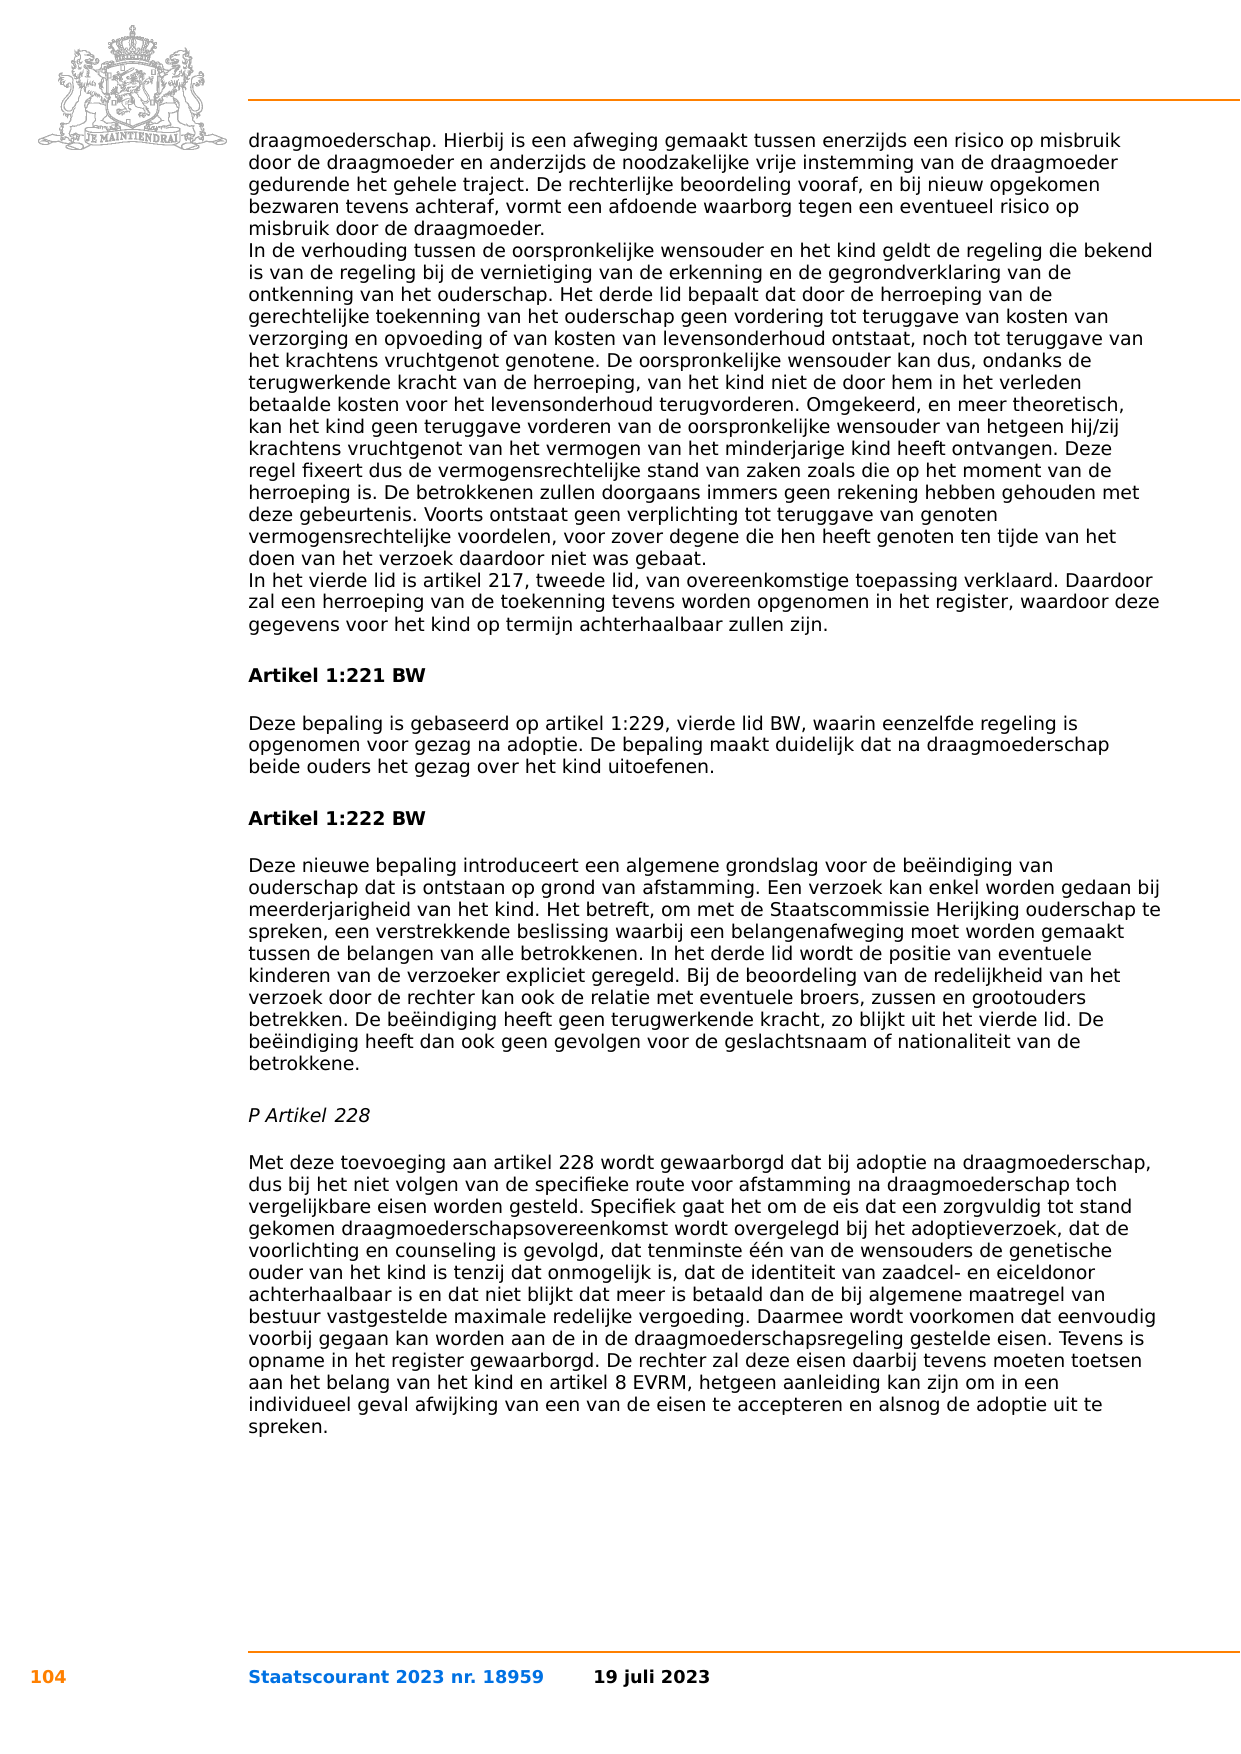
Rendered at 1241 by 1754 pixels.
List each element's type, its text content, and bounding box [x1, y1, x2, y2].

picture [38, 25, 227, 150]
text draagmoederschap. Hierbij is een afweging gemaakt tussen enerzijds een risico op misbruik door de draagmoeder en anderzijds de noodzakelijke vrije instemming van de draagmoeder gedurende het gehele traject. De rechterlijke beoordeling vooraf, en bij nieuw opgekomen bezwaren tevens achteraf, vormt een afdoende waarborg tegen een eventueel risico op misbruik door de draagmoeder. [248, 130, 1163, 240]
subtitle P Artikel 228 [248, 1105, 1163, 1127]
text Deze nieuwe bepaling introduceert een algemene grondslag voor de beëindiging van ouderschap dat is ontstaan op grond van afstamming. Een verzoek kan enkel worden gedaan bij meerderjarigheid van het kind. Het betreft, om met de Staatscommissie Herijking ouderschap te spreken, een verstrekkende beslissing waarbij een belangenafweging moet worden gemaakt tussen de belangen van alle betrokkenen. In het derde lid wordt de positie van eventuele kinderen van de verzoeker expliciet geregeld. Bij de beoordeling van de redelijkheid van het verzoek door de rechter kan ook de relatie met eventuele broers, zussen en grootouders betrekken. De beëindiging heeft geen terugwerkende kracht, zo blijkt uit het vierde lid. De beëindiging heeft dan ook geen gevolgen voor de geslachtsnaam of nationaliteit van de betrokkene. [248, 855, 1163, 1075]
subtitle Artikel 1:222 BW [248, 808, 1163, 830]
text Met deze toevoeging aan artikel 228 wordt gewaarborgd dat bij adoptie na draagmoederschap, dus bij het niet volgen van de specifieke route voor afstamming na draagmoederschap toch vergelijkbare eisen worden gesteld. Specifiek gaat het om de eis dat een zorgvuldig tot stand gekomen draagmoederschapsovereenkomst wordt overgelegd bij het adoptieverzoek, dat de voorlichting en counseling is gevolgd, dat tenminste één van de wensouders de genetische ouder van het kind is tenzij dat onmogelijk is, dat de identiteit van zaadcel- en eiceldonor achterhaalbaar is en dat niet blijkt dat meer is betaald dan de bij algemene maatregel van bestuur vastgestelde maximale redelijke vergoeding. Daarmee wordt voorkomen dat eenvoudig voorbij gegaan kan worden aan de in de draagmoederschapsregeling gestelde eisen. Tevens is opname in het register gewaarborgd. De rechter zal deze eisen daarbij tevens moeten toetsen aan het belang van het kind en artikel 8 EVRM, hetgeen aanleiding kan zijn om in een individueel geval afwijking van een van de eisen te accepteren en alsnog de adoptie uit te spreken. [248, 1152, 1163, 1438]
text In het vierde lid is artikel 217, tweede lid, van overeenkomstige toepassing verklaard. Daardoor zal een herroeping van de toekenning tevens worden opgenomen in het register, waardoor deze gegevens voor het kind op termijn achterhaalbaar zullen zijn. [248, 569, 1163, 635]
text Deze bepaling is gebaseerd op artikel 1:229, vierde lid BW, waarin eenzelfde regeling is opgenomen voor gezag na adoptie. De bepaling maakt duidelijk dat na draagmoederschap beide ouders het gezag over het kind uitoefenen. [248, 712, 1163, 778]
subtitle Artikel 1:221 BW [248, 665, 1163, 687]
text In de verhouding tussen de oorspronkelijke wensouder en het kind geldt de regeling die bekend is van de regeling bij de vernietiging van de erkenning en de gegrondverklaring van de ontkenning van het ouderschap. Het derde lid bepaalt dat door de herroeping van de gerechtelijke toekenning van het ouderschap geen vordering tot teruggave van kosten van verzorging en opvoeding of van kosten van levensonderhoud ontstaat, noch tot teruggave van het krachtens vruchtgenot genotene. De oorspronkelijke wensouder kan dus, ondanks de terugwerkende kracht van de herroeping, van het kind niet de door hem in het verleden betaalde kosten voor het levensonderhoud terugvorderen. Omgekeerd, en meer theoretisch, kan het kind geen teruggave vorderen van de oorspronkelijke wensouder van hetgeen hij/zij krachtens vruchtgenot van het vermogen van het minderjarige kind heeft ontvangen. Deze regel fixeert dus de vermogensrechtelijke stand van zaken zoals die op het moment van de herroeping is. De betrokkenen zullen doorgaans immers geen rekening hebben gehouden met deze gebeurtenis. Voorts ontstaat geen verplichting tot teruggave van genoten vermogensrechtelijke voordelen, voor zover degene die hen heeft genoten ten tijde van het doen van het verzoek daardoor niet was gebaat. [248, 240, 1163, 569]
